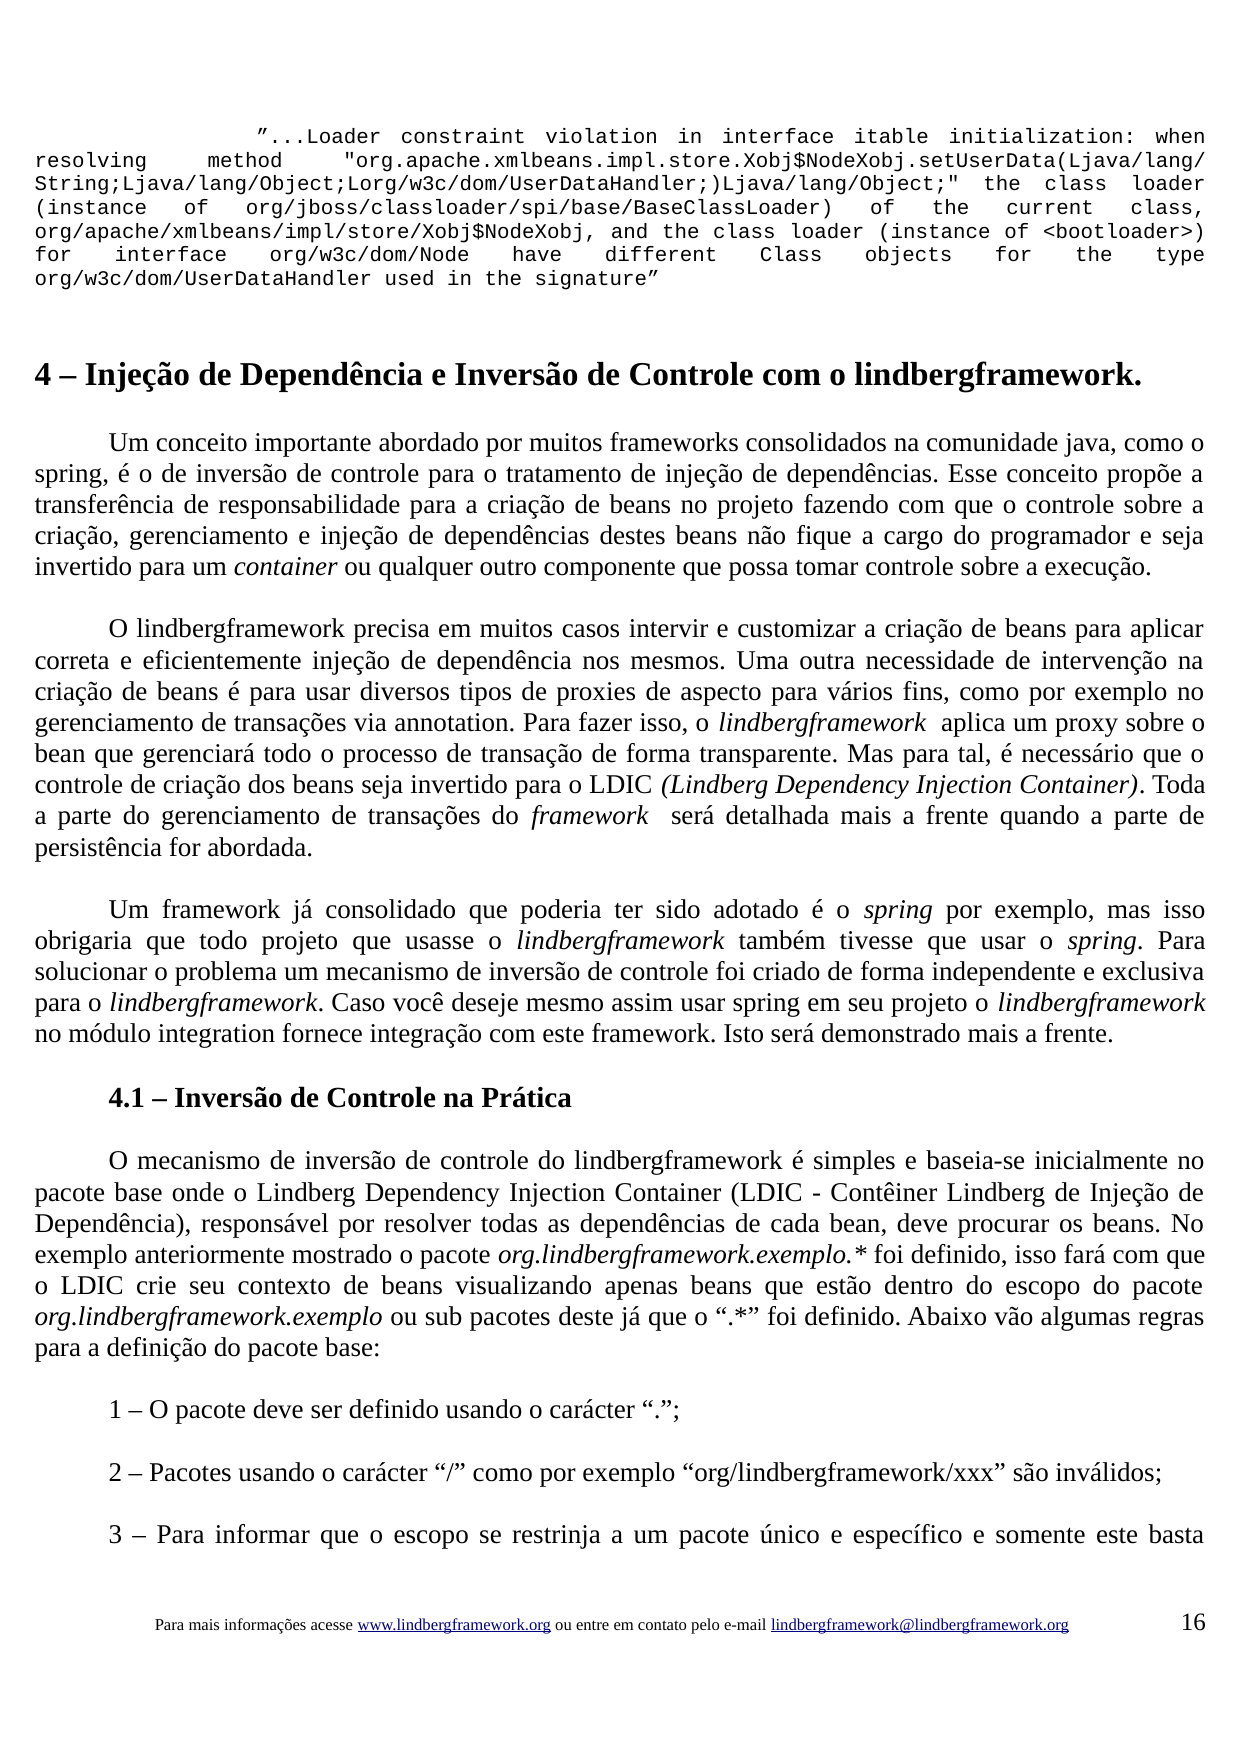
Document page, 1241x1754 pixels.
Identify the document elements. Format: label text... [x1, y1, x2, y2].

text 4.1 – Inversão de Controle na Prática [34, 1080, 1206, 1113]
text 1 – O pacote deve ser definido usando o carácter “.”; [34, 1394, 1206, 1425]
text 3 – Para informar que o escopo se restrinja a um pacote único e específico e somente este basta [34, 1518, 1206, 1549]
text Um conceito importante abordado por muitos frameworks consolidados na comunidade java, como o spring, é o de inversão de controle para o tratamento de injeção de dependências. Esse conceito propõe a transferência de responsabilidade para a criação de beans no projeto fazendo com que o controle sobre a criação, gerenciamento e injeção de dependências destes beans não fique a cargo do programador e seja invertido para um container ou qualquer outro componente que possa tomar controle sobre a execução. [34, 426, 1206, 581]
text 2 – Pacotes usando o carácter “/” como por exemplo “org/lindbergframework/xxx” são inválidos; [34, 1456, 1206, 1487]
text O mecanismo de inversão de controle do lindbergframework é simples e baseia-se inicialmente no pacote base onde o Lindberg Dependency Injection Container (LDIC - Contêiner Lindberg de Injeção de Dependência), responsável por resolver todas as dependências de cada bean, deve procurar os beans. No exemplo anteriormente mostrado o pacote org.lindbergframework.exemplo.* foi definido, isso fará com que o LDIC crie seu contexto de beans visualizando apenas beans que estão dentro do escopo do pacote org.lindbergframework.exemplo ou sub pacotes deste já que o “.*” foi definido. Abaixo vão algumas regras para a definição do pacote base: [34, 1144, 1206, 1362]
text O lindbergframework precisa em muitos casos intervir e customizar a criação de beans para aplicar correta e eficientemente injeção de dependência nos mesmos. Uma outra necessidade de intervenção na criação de beans é para usar diversos tipos de proxies de aspecto para vários fins, como por exemplo no gerenciamento de transações via annotation. Para fazer isso, o lindbergframework aplica um proxy sobre o bean que gerenciará todo o processo de transação de forma transparente. Mas para tal, é necessário que o controle de criação dos beans seja invertido para o LDIC (Lindberg Dependency Injection Container). Toda a parte do gerenciamento de transações do framework será detalhada mais a frente quando a parte de persistência for abordada. [34, 613, 1206, 862]
text 4 – Injeção de Dependência e Inversão de Controle com o lindbergframework. [34, 354, 1206, 392]
text Um framework já consolidado que poderia ter sido adotado é o spring por exemplo, mas isso obrigaria que todo projeto que usasse o lindbergframework também tivesse que usar o spring. Para solucionar o problema um mecanismo de inversão de controle foi criado de forma independente e exclusiva para o lindbergframework. Caso você deseje mesmo assim usar spring em seu projeto o lindbergframework no módulo integration fornece integração com este framework. Isto será demonstrado mais a frente. [34, 893, 1206, 1049]
text ”...Loader constraint violation in interface itable initialization: when resolving method "org.apache.xmlbeans.impl.store.Xobj$NodeXobj.setUserData(Ljava/lang/String;Ljava/lang/Object;Lorg/w3c/dom/UserDataHandler;)Ljava/lang/Object;" the class loader (instance of org/jboss/classloader/spi/base/BaseClassLoader) of the current class, org/apache/xmlbeans/impl/store/Xobj$NodeXobj, and the class loader (instance of <bootloader>) for interface org/w3c/dom/Node have different Class objects for the type org/w3c/dom/UserDataHandler used in the signature” [34, 118, 1206, 292]
